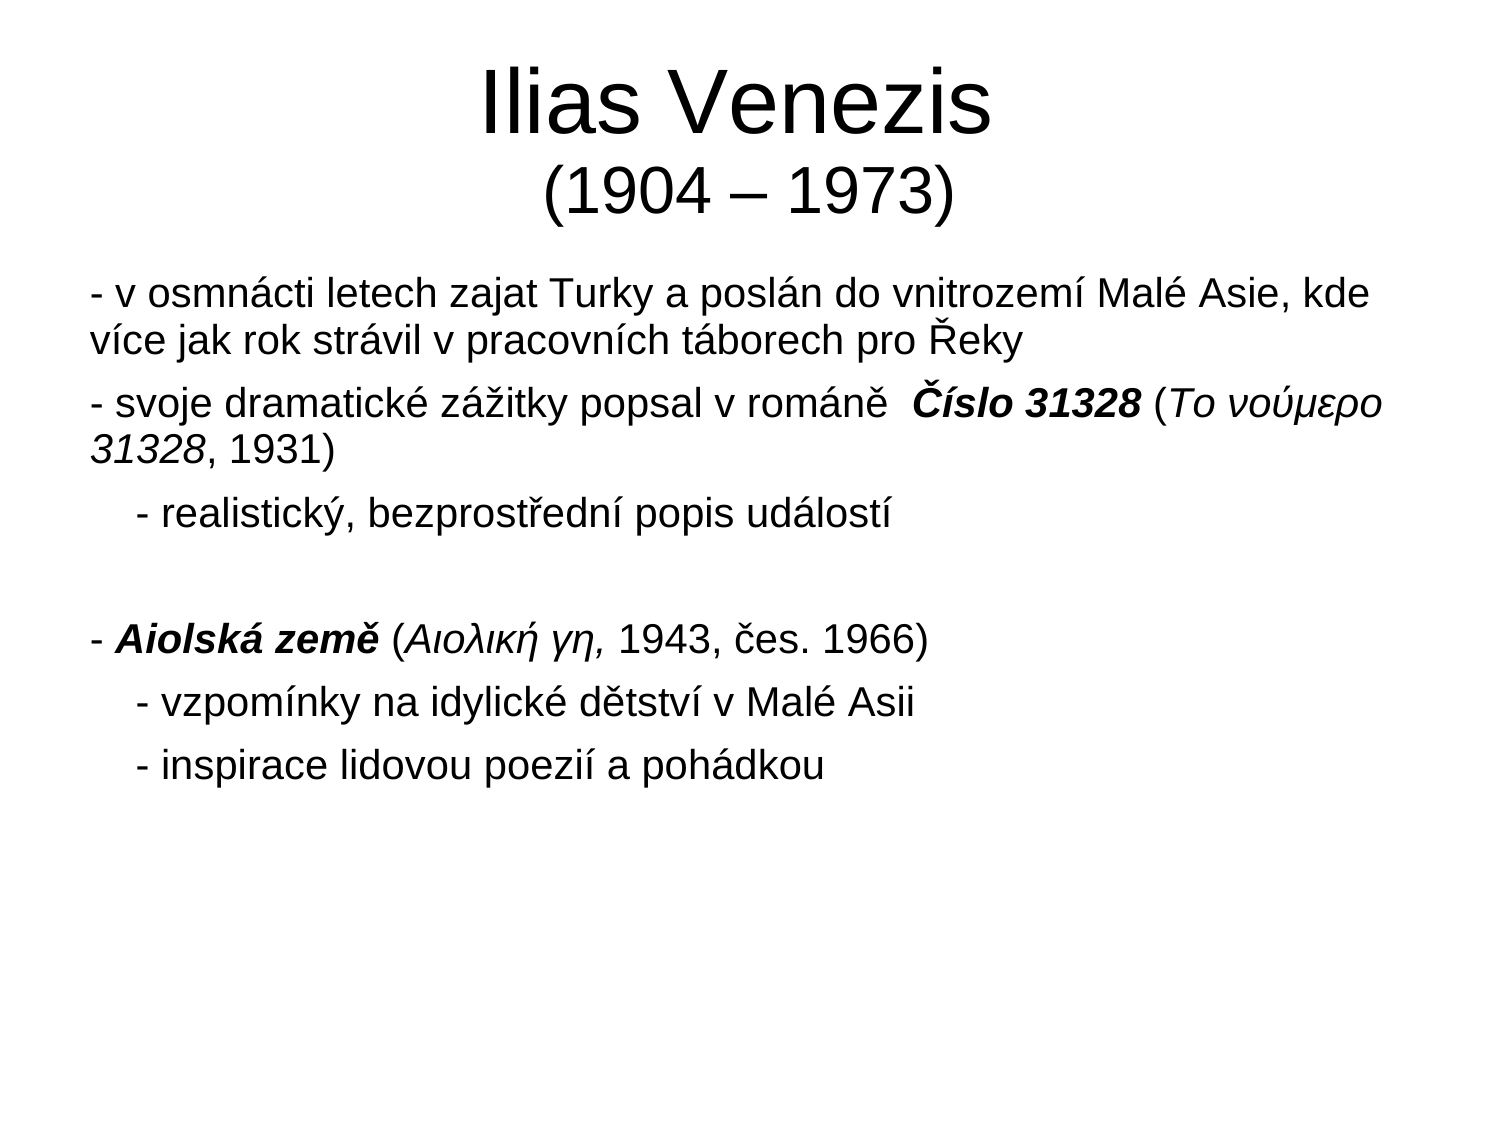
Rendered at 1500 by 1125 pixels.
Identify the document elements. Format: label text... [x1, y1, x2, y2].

list - v osmnácti letech zajat Turky a poslán do vnitrozemí Malé Asie, kde více jak rok strávil v pracovních táborech pro Řeky - svoje dramatické zážitky popsal v románě Číslo 31328 (To νούμερο 31328, 1931) - realistický, bezprostřední popis událostí - Aiolská země (Αιολική γη, 1943, čes. 1966) - vzpomínky na idylické dětství v Malé Asii - inspirace lidovou poezií a pohádkou [74, 262, 1425, 1005]
title Ilias Venezis (1904 – 1973) [74, 20, 1425, 257]
